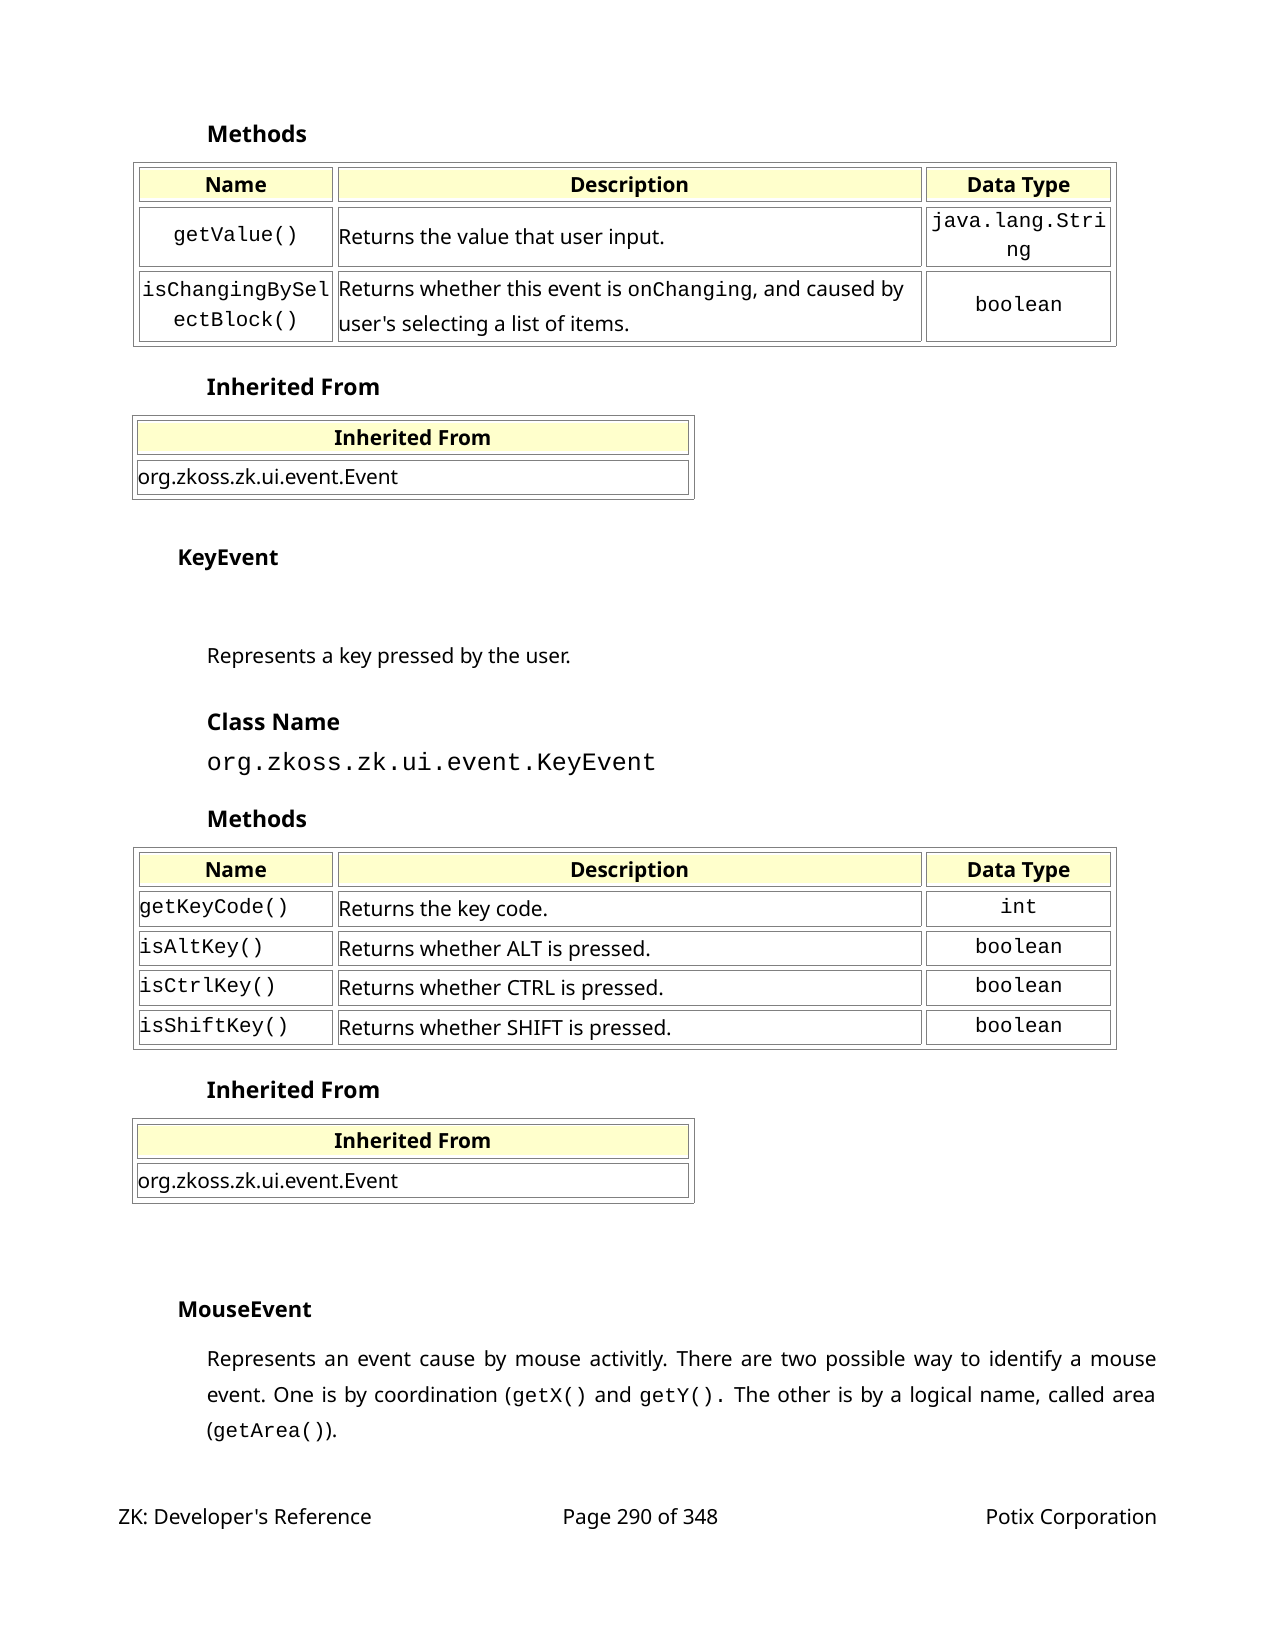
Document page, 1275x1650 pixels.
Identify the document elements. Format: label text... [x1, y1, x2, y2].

table_cell Returns whether this event is onChanging, and caused by user's selecting a list of items. [335, 266, 924, 341]
table_cell Returns the key code. [335, 886, 924, 926]
table_header Description [335, 163, 924, 201]
table_header Inherited From [134, 1119, 691, 1158]
table_cell boolean [924, 266, 1113, 341]
table_cell int [924, 886, 1113, 926]
table_cell Returns whether CTRL is pressed. [335, 965, 924, 1004]
text Represents an event cause by mouse activitly. There are two possible way to identify a mouse event. One is by coordination (getX() and getY(). The other is by a logical name, called area (getArea()). [207, 1344, 1157, 1444]
table_cell isAltKey() [136, 926, 335, 965]
table_cell Returns the value that user input. [335, 201, 924, 266]
table_cell boolean [924, 1005, 1113, 1044]
table_cell Returns whether ALT is pressed. [335, 926, 924, 965]
table_header Description [335, 848, 924, 886]
table_header Data Type [924, 163, 1113, 201]
subtitle Inherited From [207, 371, 1157, 402]
table_cell java.lang.String [924, 201, 1113, 266]
subtitle Methods [207, 803, 1157, 834]
table_cell isCtrlKey() [136, 965, 335, 1004]
text org.zkoss.zk.ui.event.KeyEvent [207, 749, 1157, 778]
table_header Name [136, 163, 335, 201]
table_cell org.zkoss.zk.ui.event.Event [134, 454, 691, 494]
table_cell boolean [924, 965, 1113, 1004]
subtitle Methods [207, 118, 1157, 149]
table_cell org.zkoss.zk.ui.event.Event [134, 1158, 691, 1197]
table_cell Returns whether SHIFT is pressed. [335, 1005, 924, 1044]
table_cell getKeyCode() [136, 886, 335, 926]
subtitle MouseEvent [177, 1294, 1157, 1324]
text Represents a key pressed by the user. [207, 641, 1157, 669]
table_header Name [136, 848, 335, 886]
table_cell boolean [924, 926, 1113, 965]
subtitle Inherited From [207, 1074, 1157, 1106]
subtitle Class Name [207, 706, 1157, 737]
table_header Data Type [924, 848, 1113, 886]
table_cell isChangingBySelectBlock() [136, 266, 335, 341]
table_cell isShiftKey() [136, 1005, 335, 1044]
subtitle KeyEvent [177, 542, 1157, 572]
table_cell getValue() [136, 201, 335, 266]
table_header Inherited From [134, 416, 691, 454]
